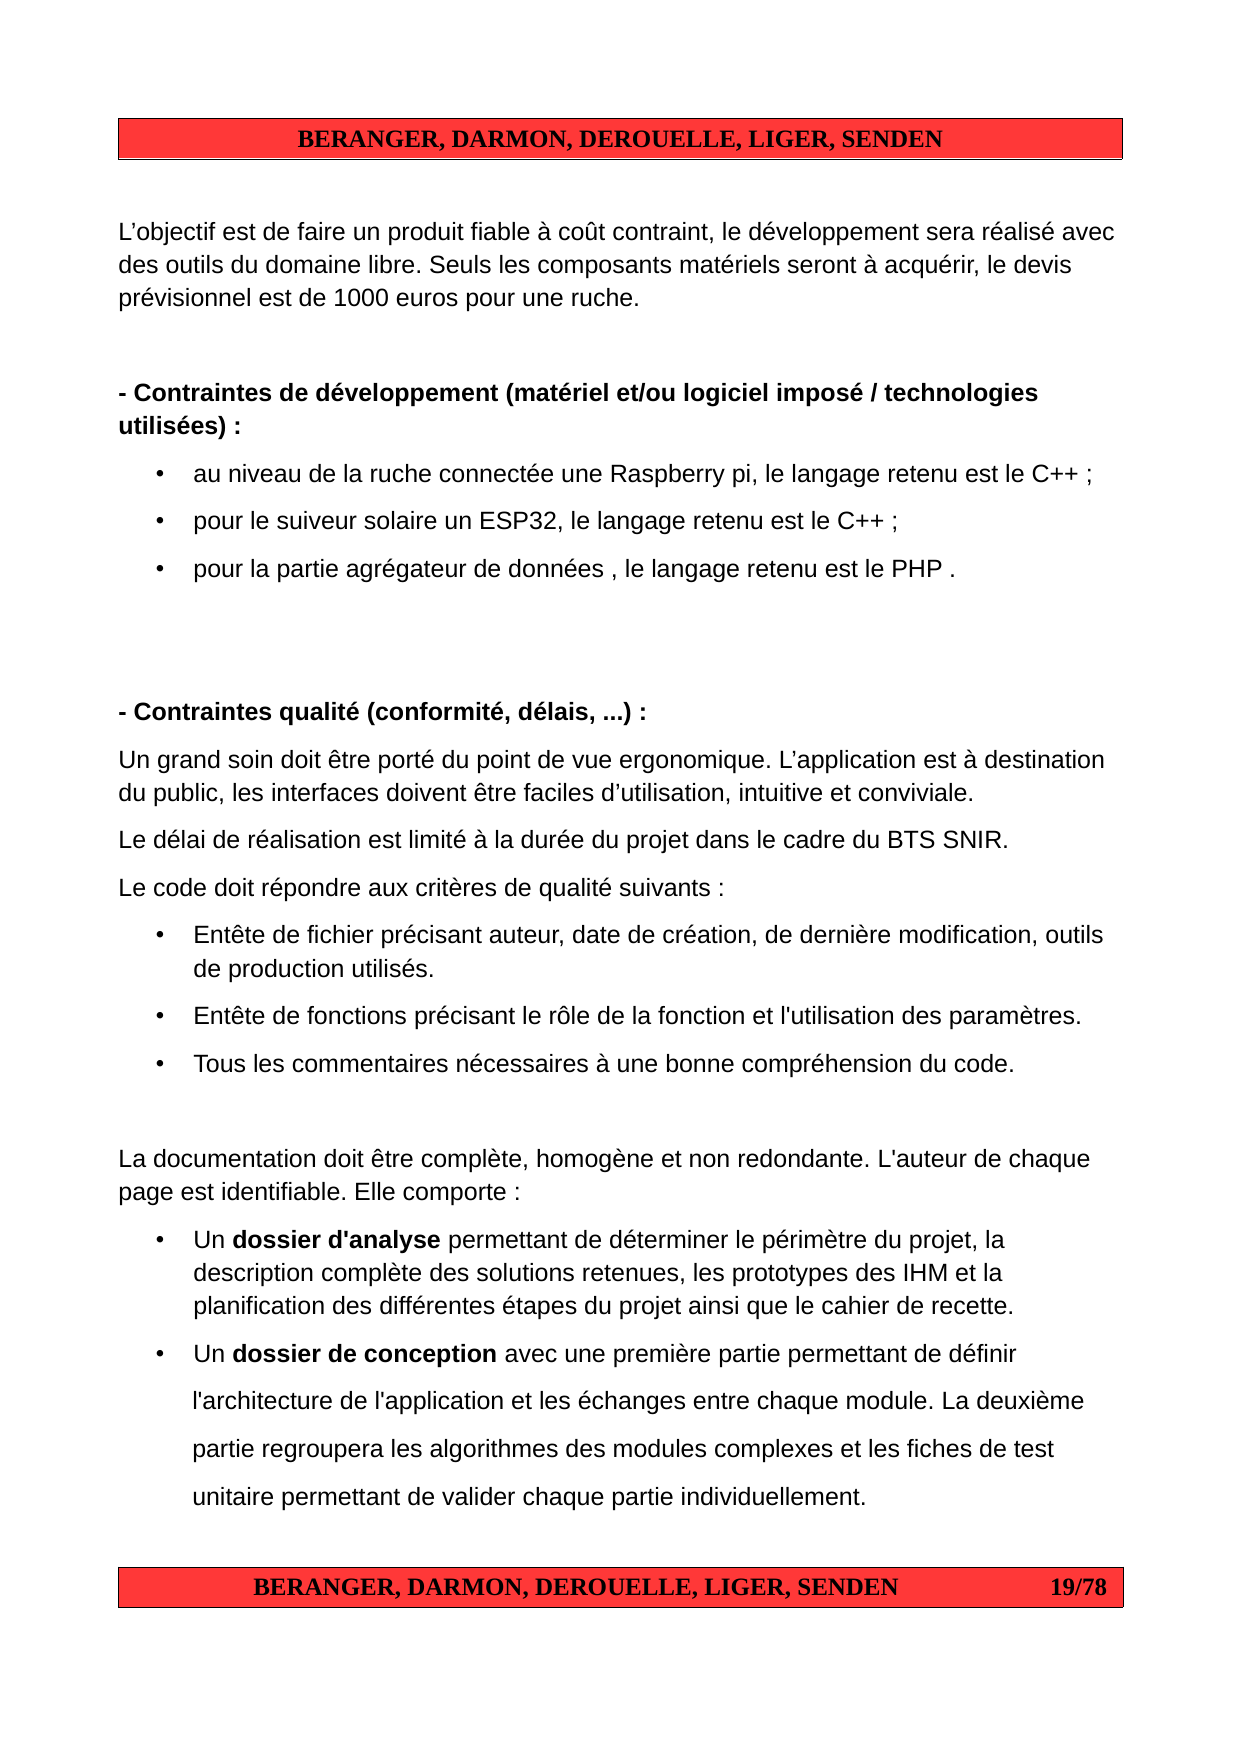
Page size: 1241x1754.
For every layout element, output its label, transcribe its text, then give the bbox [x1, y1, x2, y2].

list Entête de fichier précisant auteur, date de création, de dernière modification, outils de production utilisés. [156, 920, 1122, 982]
text Un grand soin doit être porté du point de vue ergonomique. L’application est à destination du public, les interfaces doivent être faciles d’utilisation, intuitive et conviviale. [118, 744, 1122, 806]
text La documentation doit être complète, homogène et non redondante. L'auteur de chaque page est identifiable. Elle comporte : [118, 1144, 1122, 1206]
text Le code doit répondre aux critères de qualité suivants : [118, 873, 1122, 902]
list Un dossier de conception avec une première partie permettant de définir [156, 1338, 1122, 1367]
list pour le suiveur solaire un ESP32, le langage retenu est le C++ ; [156, 506, 1122, 535]
text partie regroupera les algorithmes des modules complexes et les fiches de test [118, 1434, 1122, 1463]
text Le délai de réalisation est limité à la durée du projet dans le cadre du BTS SNIR. [118, 825, 1122, 854]
text l'architecture de l'application et les échanges entre chaque module. La deuxième [118, 1386, 1122, 1415]
text - Contraintes de développement (matériel et/ou logiciel imposé / technologies utilisées) : [118, 378, 1122, 440]
list pour la partie agrégateur de données , le langage retenu est le PHP . [156, 554, 1122, 583]
text L’objectif est de faire un produit fiable à coût contraint, le développement sera réalisé avec des outils du domaine libre. Seuls les composants matériels seront à acquérir, le devis prévisionnel est de 1000 euros pour une ruche. [118, 217, 1122, 312]
list au niveau de la ruche connectée une Raspberry pi, le langage retenu est le C++ ; [156, 459, 1122, 487]
list Tous les commentaires nécessaires à une bonne compréhension du code. [156, 1049, 1122, 1078]
text unitaire permettant de valider chaque partie individuellement. [118, 1481, 1122, 1510]
text - Contraintes qualité (conformité, délais, ...) : [118, 697, 1122, 726]
list Un dossier d'analyse permettant de déterminer le périmètre du projet, la description complète des solutions retenues, les prototypes des IHM et la planification des différentes étapes du projet ainsi que le cahier de recette. [156, 1225, 1122, 1320]
list Entête de fonctions précisant le rôle de la fonction et l'utilisation des paramètres. [156, 1001, 1122, 1030]
